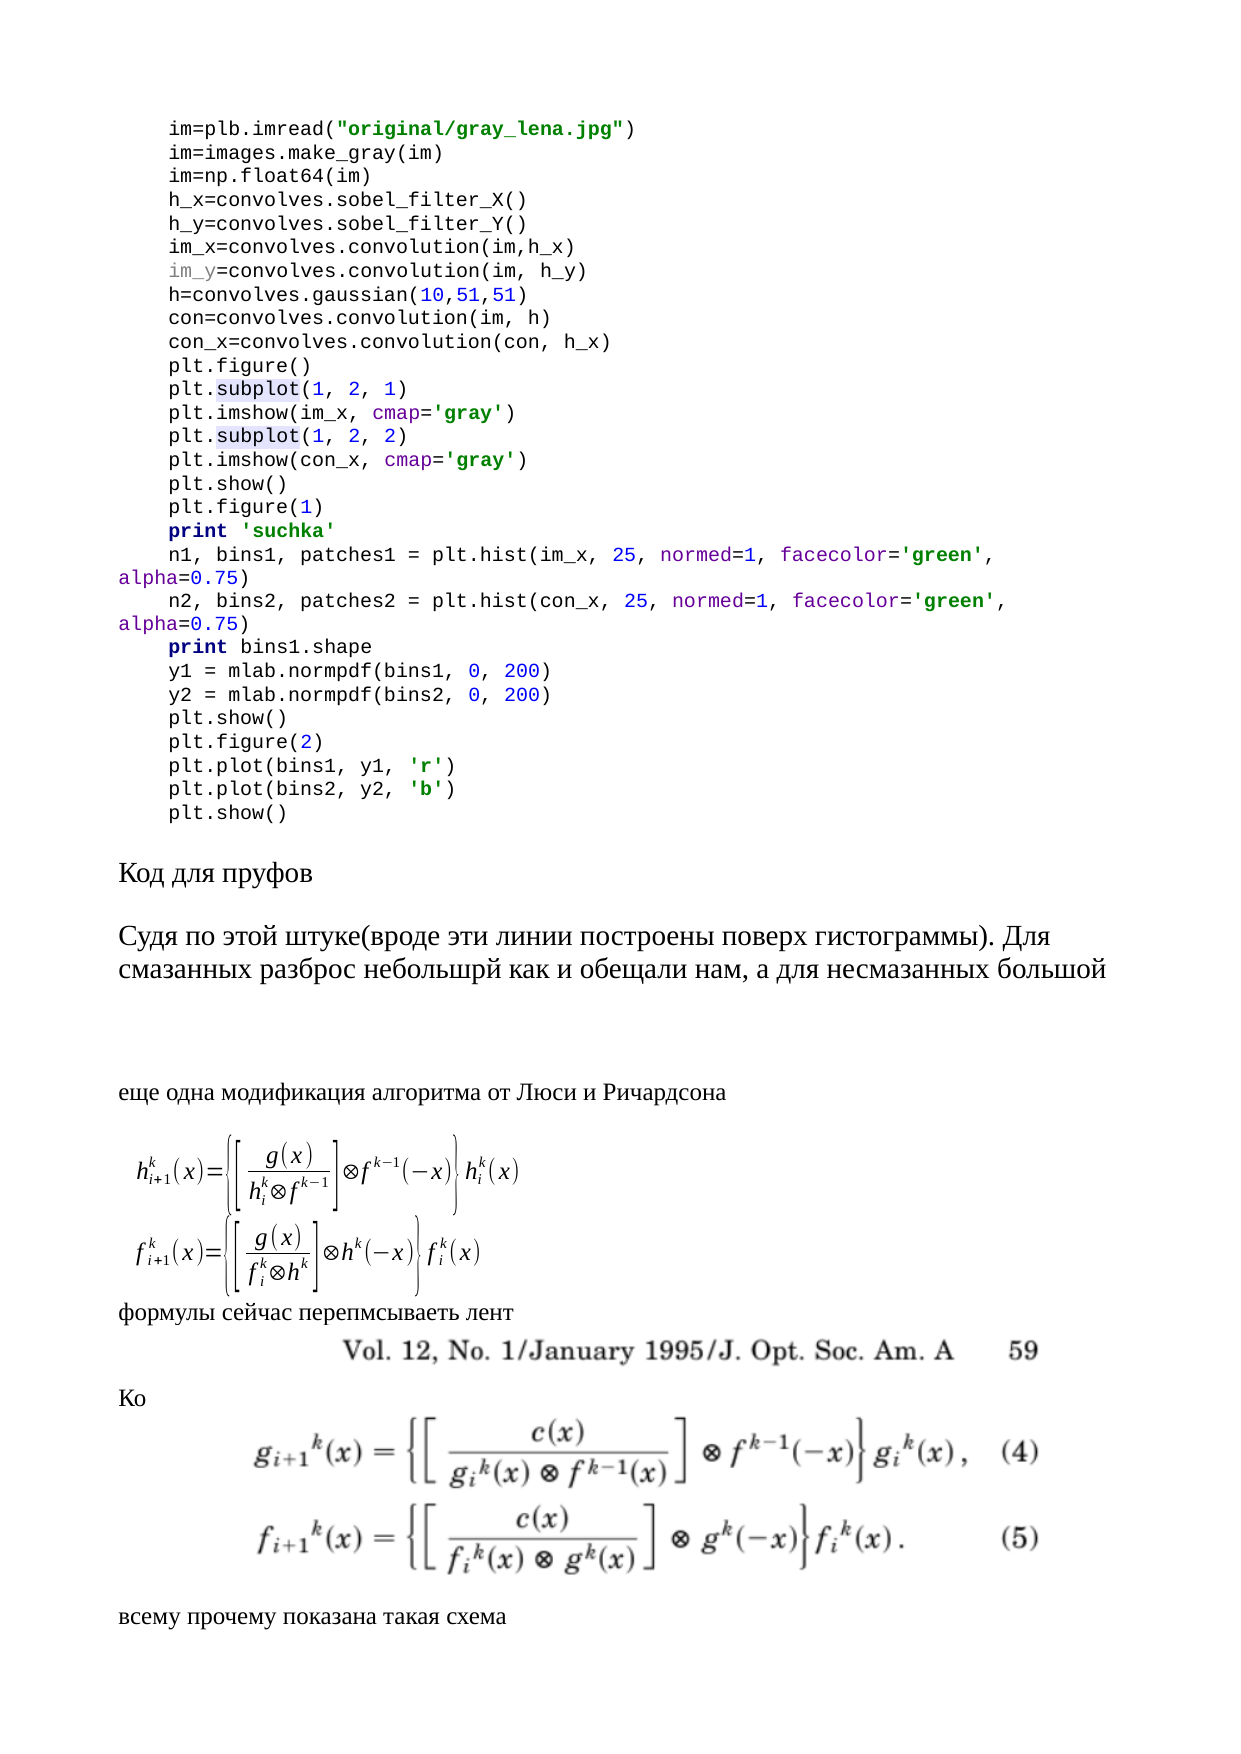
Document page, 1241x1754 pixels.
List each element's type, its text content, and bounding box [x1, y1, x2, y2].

text plt.imshow(im_x, cmap='gray') [118, 402, 1122, 426]
text im_x=convolves.convolution(im,h_x) [118, 236, 1122, 260]
text print 'suchka' [118, 520, 1122, 544]
text im=images.make_gray(im) [118, 142, 1122, 165]
text формулы сейчас перепмсываеть лент [118, 1297, 1122, 1326]
text plt.figure(1) [118, 496, 1122, 520]
text Судя по этой штуке(вроде эти линии построены поверх гистограммы). Для смазанных разброс небольшрй как и обещали нам, а для несмазанных большой [118, 918, 1122, 985]
text h=convolves.gaussian(10,51,51) [118, 284, 1122, 307]
text еще одна модификация алгоритма от Люси и Ричардсона [118, 1077, 1122, 1106]
text con=convolves.convolution(im, h) [118, 307, 1122, 331]
text im=plb.imread("original/gray_lena.jpg") [118, 118, 1122, 142]
text plt.figure(2) [118, 731, 1122, 755]
text plt.subplot(1, 2, 1) [118, 378, 1122, 402]
text print bins1.shape [118, 636, 1122, 660]
text plt.imshow(con_x, cmap='gray') [118, 449, 1122, 473]
text con_x=convolves.convolution(con, h_x) [118, 331, 1122, 354]
text h_x=convolves.sobel_filter_X() [118, 189, 1122, 213]
text Код для пруфов [118, 855, 1122, 889]
text im=np.float64(im) [118, 165, 1122, 189]
text n1, bins1, patches1 = plt.hist(im_x, 25, normed=1, facecolor='green', alpha=0.75) [118, 544, 1122, 590]
text plt.figure() [118, 354, 1122, 378]
text plt.subplot(1, 2, 2) [118, 426, 1122, 449]
text plt.plot(bins1, y1, 'r') [118, 755, 1122, 778]
text plt.plot(bins2, y2, 'b') [118, 778, 1122, 802]
text plt.show() [118, 473, 1122, 496]
text im_y=convolves.convolution(im, h_y) [118, 260, 1122, 284]
text h_y=convolves.sobel_filter_Y() [118, 213, 1122, 236]
text y1 = mlab.normpdf(bins1, 0, 200) [118, 660, 1122, 684]
text plt.show() [118, 707, 1122, 731]
text y2 = mlab.normpdf(bins2, 0, 200) [118, 684, 1122, 707]
text Ко всему прочему показана такая схема [118, 1601, 1122, 1629]
text plt.show() [118, 802, 1122, 826]
text n2, bins2, patches2 = plt.hist(con_x, 25, normed=1, facecolor='green', alpha=0.75) [118, 590, 1122, 636]
picture [175, 1325, 1065, 1601]
